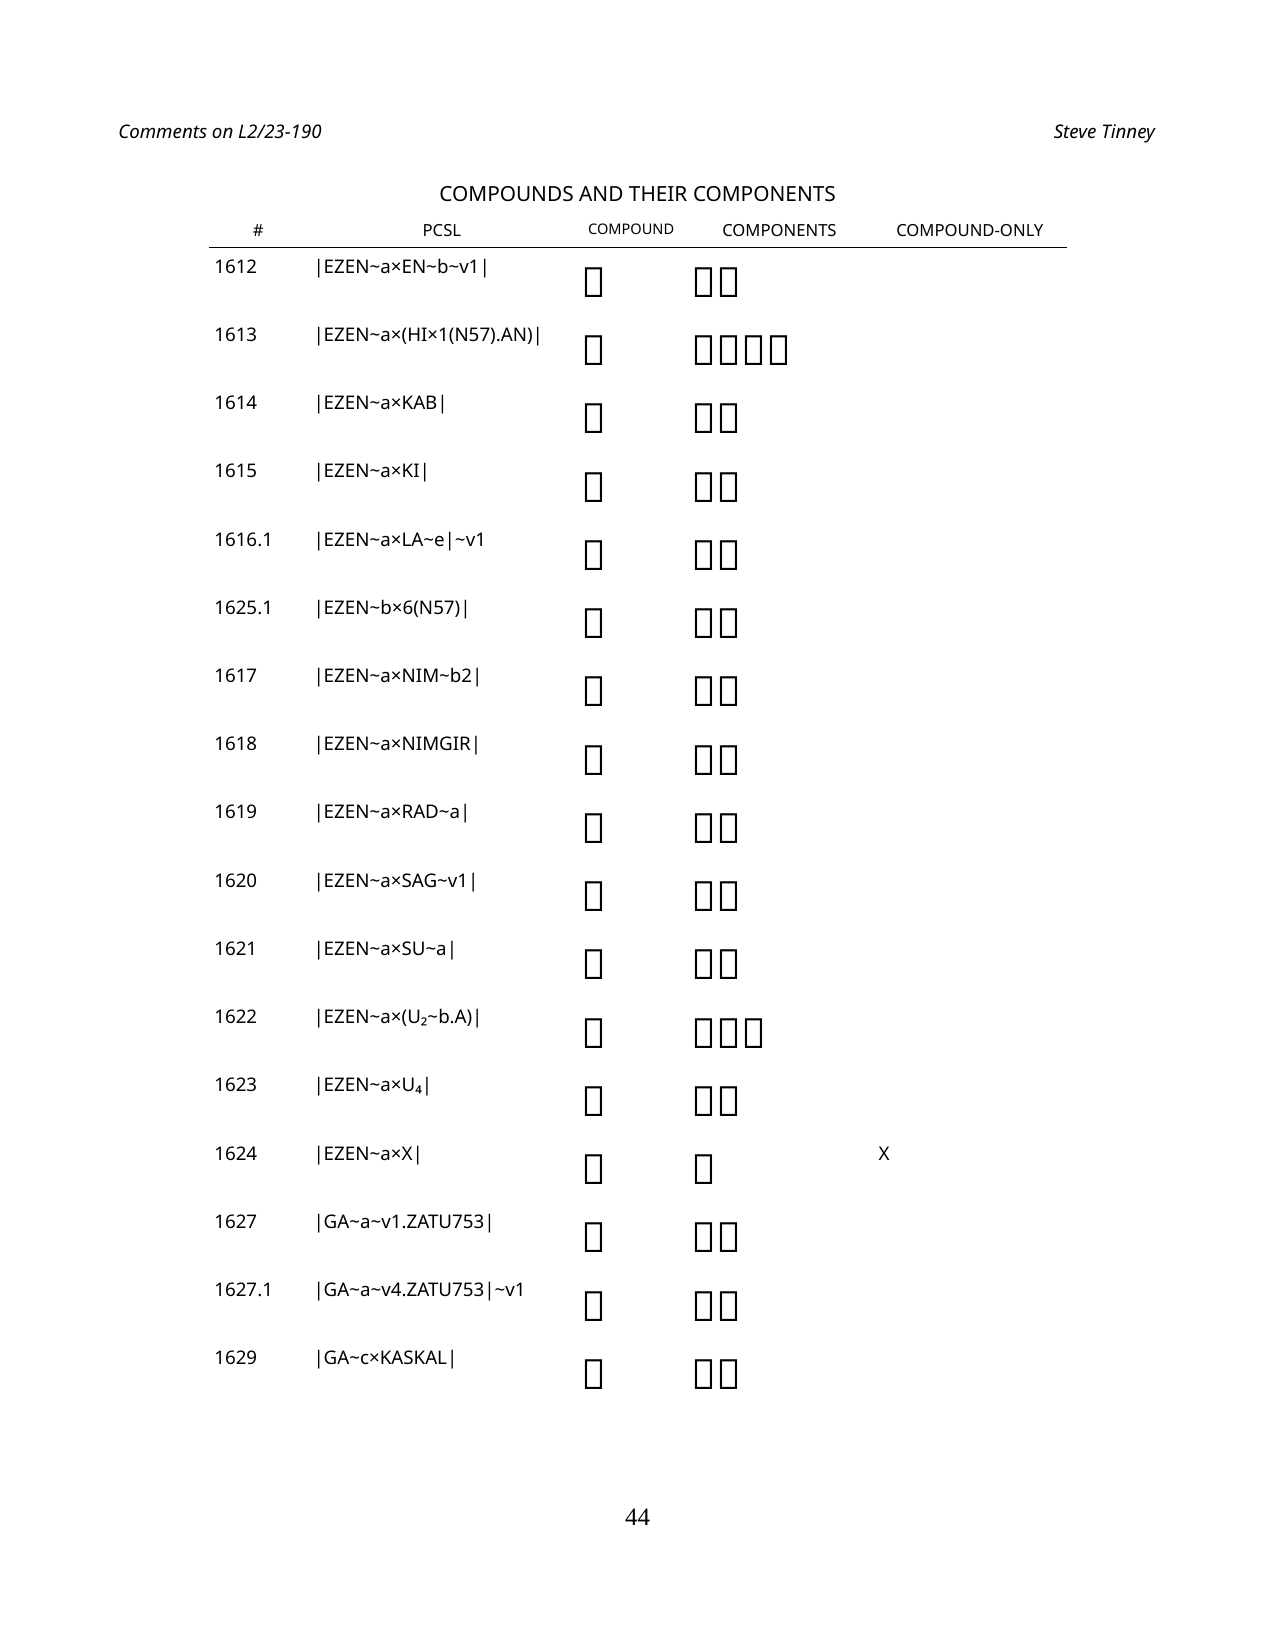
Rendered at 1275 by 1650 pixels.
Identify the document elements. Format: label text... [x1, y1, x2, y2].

table_cell |EZEN~a×X| [308, 1134, 576, 1202]
table_cell 𒟌𒪏 [686, 1066, 872, 1134]
table_cell 𒟌𒡕𒗚𒜏 [686, 315, 872, 384]
table_cell 𒟌𒞶 [686, 248, 872, 315]
table_cell 𒳢 [576, 1203, 686, 1271]
table_cell X [873, 1134, 1067, 1202]
table_cell 𒟌𒪋𒛧 [686, 998, 872, 1066]
table_cell 𒳥 [576, 1339, 686, 1407]
table_cell 𒳗 [576, 657, 686, 725]
table_cell 1612 [209, 248, 308, 315]
table_cell |EZEN~a×SU~a| [308, 930, 576, 998]
table_cell 𒳑 [576, 248, 686, 315]
table_cell [873, 930, 1067, 998]
table_cell COMPOUND [576, 213, 686, 247]
table_cell 𒳓 [576, 384, 686, 452]
table_cell 1623 [209, 1066, 308, 1134]
table_cell |GA~a~v4.ZATU753|~v1 [308, 1271, 576, 1339]
table_cell [873, 793, 1067, 861]
table_cell PCSL [308, 213, 576, 247]
table_cell COMPONENTS [686, 213, 872, 247]
table_cell 𒟌𒦟 [686, 793, 872, 861]
table_cell 1625.1 [209, 588, 308, 657]
table_cell 1617 [209, 657, 308, 725]
table_cell 𒟖𒮲 [686, 1203, 872, 1271]
table_cell 1613 [209, 315, 308, 384]
table_cell [873, 725, 1067, 793]
table_cell 1616.1 [209, 520, 308, 588]
table_cell |EZEN~a×LA~e|~v1 [308, 520, 576, 588]
table_cell 𒳚 [576, 861, 686, 929]
table_cell # [209, 213, 308, 247]
table_cell [873, 1271, 1067, 1339]
table_cell 1622 [209, 998, 308, 1066]
table_cell [873, 520, 1067, 588]
table_cell 𒟌𒦮 [686, 861, 872, 929]
table_cell 1618 [209, 725, 308, 793]
table_cell 1624 [209, 1134, 308, 1202]
table_cell [873, 657, 1067, 725]
table_cell [873, 1203, 1067, 1271]
table_header COMPOUNDS AND THEIR COMPONENTS [209, 173, 1067, 213]
table_cell 1621 [209, 930, 308, 998]
table_cell |EZEN~a×NIMGIR| [308, 725, 576, 793]
table_cell [873, 452, 1067, 520]
table_cell 𒳜 [576, 998, 686, 1066]
table_cell 𒟌𒢁 [686, 384, 872, 452]
table_cell 𒳘 [576, 725, 686, 793]
table_cell 𒟌𒥭 [686, 725, 872, 793]
table_cell 𒳣 [576, 1271, 686, 1339]
table_cell 1620 [209, 861, 308, 929]
table_cell 1627 [209, 1203, 308, 1271]
table_cell [873, 861, 1067, 929]
table_cell 𒳝 [576, 1066, 686, 1134]
table_cell |EZEN~a×(HI×1(N57).AN)| [308, 315, 576, 384]
table_cell 𒟎𒚢 [686, 588, 872, 657]
table_cell 1627.1 [209, 1271, 308, 1339]
table_cell 𒟌𒨼 [686, 930, 872, 998]
table_cell COMPOUND-ONLY [873, 213, 1067, 247]
table_cell [873, 588, 1067, 657]
table_cell [873, 315, 1067, 384]
table_cell 1615 [209, 452, 308, 520]
table_cell 𒟌𒥫 [686, 657, 872, 725]
table_cell |EZEN~a×RAD~a| [308, 793, 576, 861]
table_cell 1629 [209, 1339, 308, 1407]
table_cell 𒟛𒢜 [686, 1339, 872, 1407]
table_cell [873, 1066, 1067, 1134]
table_cell 𒟌𒣝 [686, 520, 872, 588]
table_cell |EZEN~a×KAB| [308, 384, 576, 452]
table_cell 1614 [209, 384, 308, 452]
table_cell [873, 248, 1067, 315]
table_cell 𒟌𒢟 [686, 452, 872, 520]
table_cell 𒳖 [576, 520, 686, 588]
table_cell 𒳒 [576, 315, 686, 384]
table_cell |EZEN~a×SAG~v1| [308, 861, 576, 929]
table_cell |EZEN~b×6(N57)| [308, 588, 576, 657]
table_cell |EZEN~a×EN~b~v1| [308, 248, 576, 315]
table_cell |EZEN~a×U₄| [308, 1066, 576, 1134]
table_cell |EZEN~a×KI| [308, 452, 576, 520]
table_cell 𒳔 [576, 452, 686, 520]
table_cell |EZEN~a×NIM~b2| [308, 657, 576, 725]
table_cell 𒟙𒮲 [686, 1271, 872, 1339]
table_cell [873, 1339, 1067, 1407]
table_cell |EZEN~a×(U₂~b.A)| [308, 998, 576, 1066]
table_cell 𒳛 [576, 930, 686, 998]
table_cell 𒳙 [576, 793, 686, 861]
table_cell |GA~a~v1.ZATU753| [308, 1203, 576, 1271]
table_cell 𒟌 [686, 1134, 872, 1202]
table_cell [873, 384, 1067, 452]
table_cell 𒳞 [576, 1134, 686, 1202]
table_cell 1619 [209, 793, 308, 861]
table_cell [873, 998, 1067, 1066]
table_cell 𒳠 [576, 588, 686, 657]
table_cell |GA~c×KASKAL| [308, 1339, 576, 1407]
